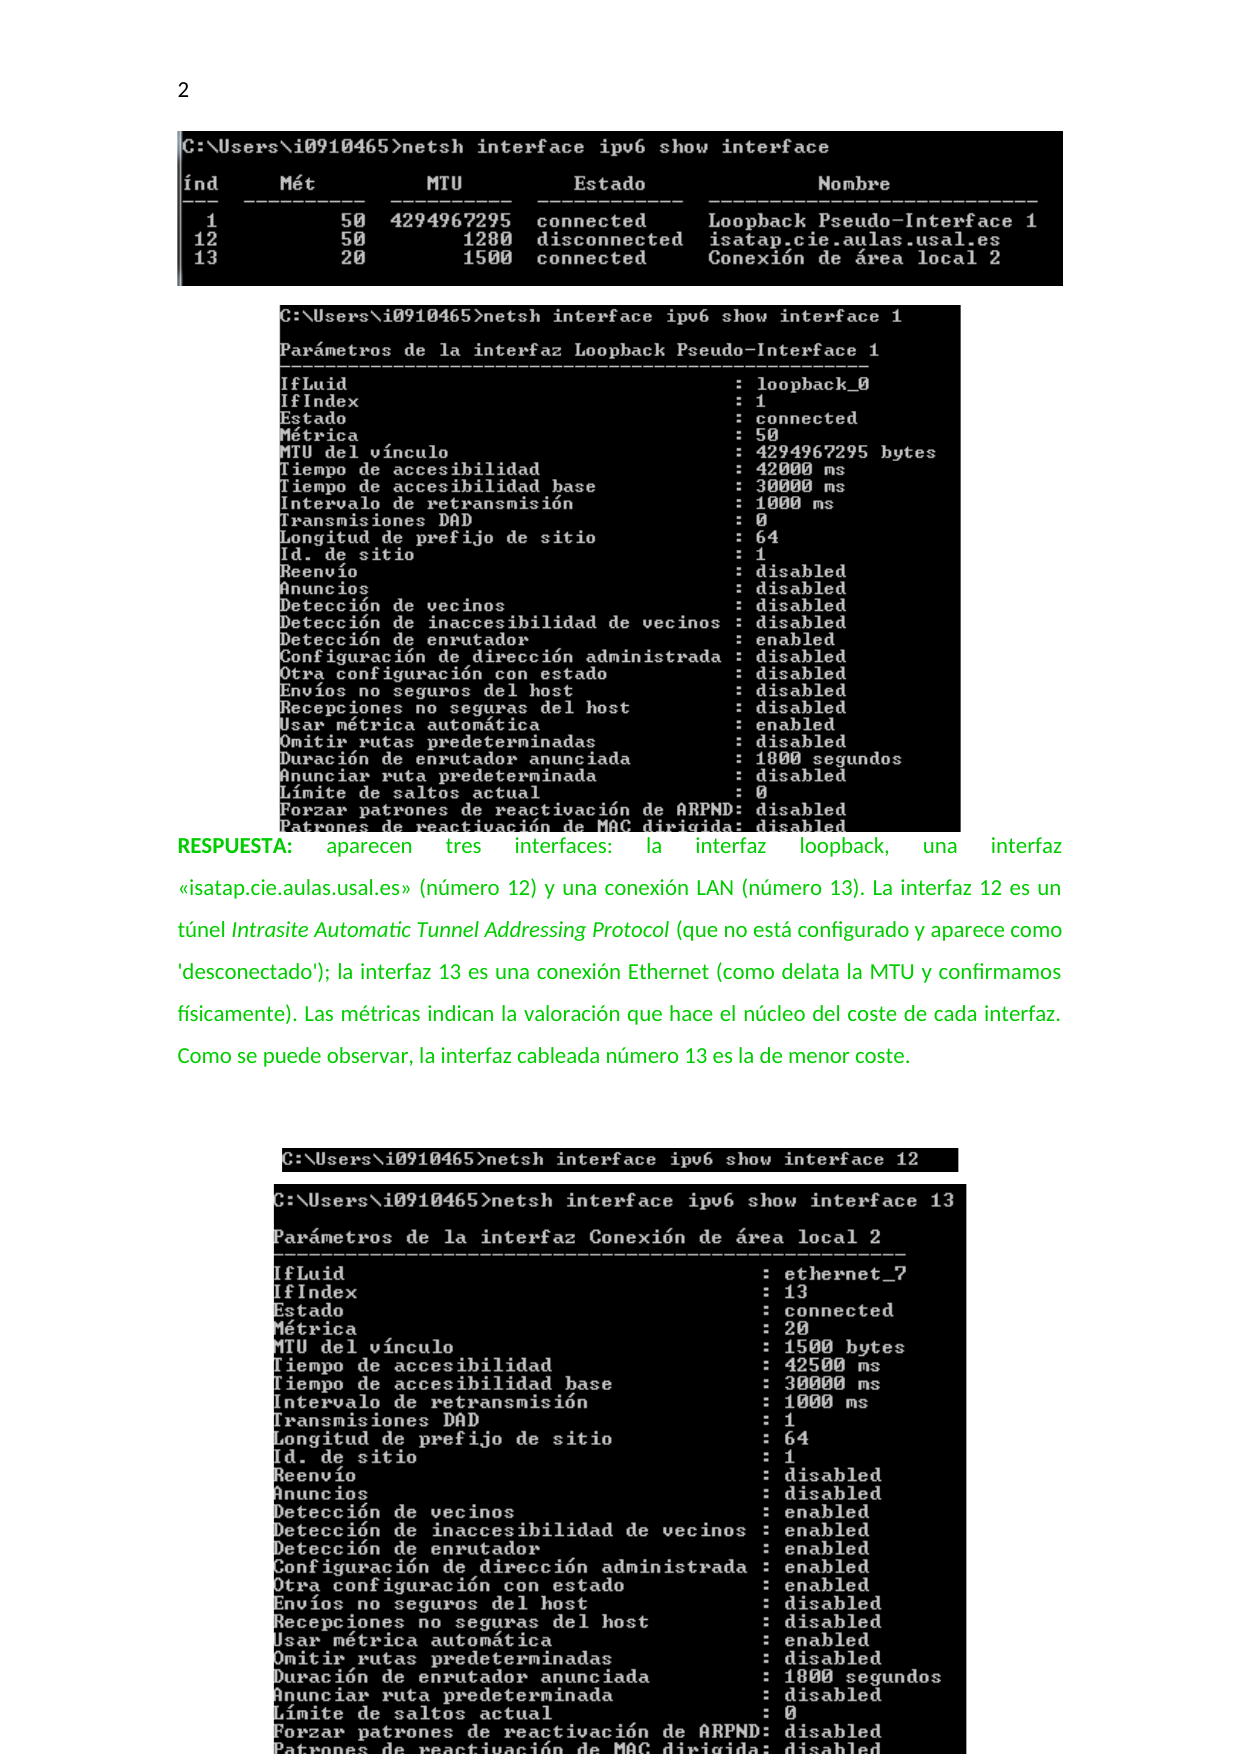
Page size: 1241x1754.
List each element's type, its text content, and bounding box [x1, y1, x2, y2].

text RESPUESTA: aparecen tres interfaces: la interfaz loopback, una interfaz «isatap.cie.aulas.usal.es» (número 12) y una conexión LAN (número 13). La interfaz 12 es un túnel Intrasite Automatic Tunnel Addressing Protocol (que no está configurado y aparece como 'desconectado'); la interfaz 13 es una conexión Ethernet (como delata la MTU y confirmamos físicamente). Las métricas indican la valoración que hace el núcleo del coste de cada interfaz. Como se puede observar, la interfaz cableada número 13 es la de menor coste. [177, 638, 1063, 1069]
